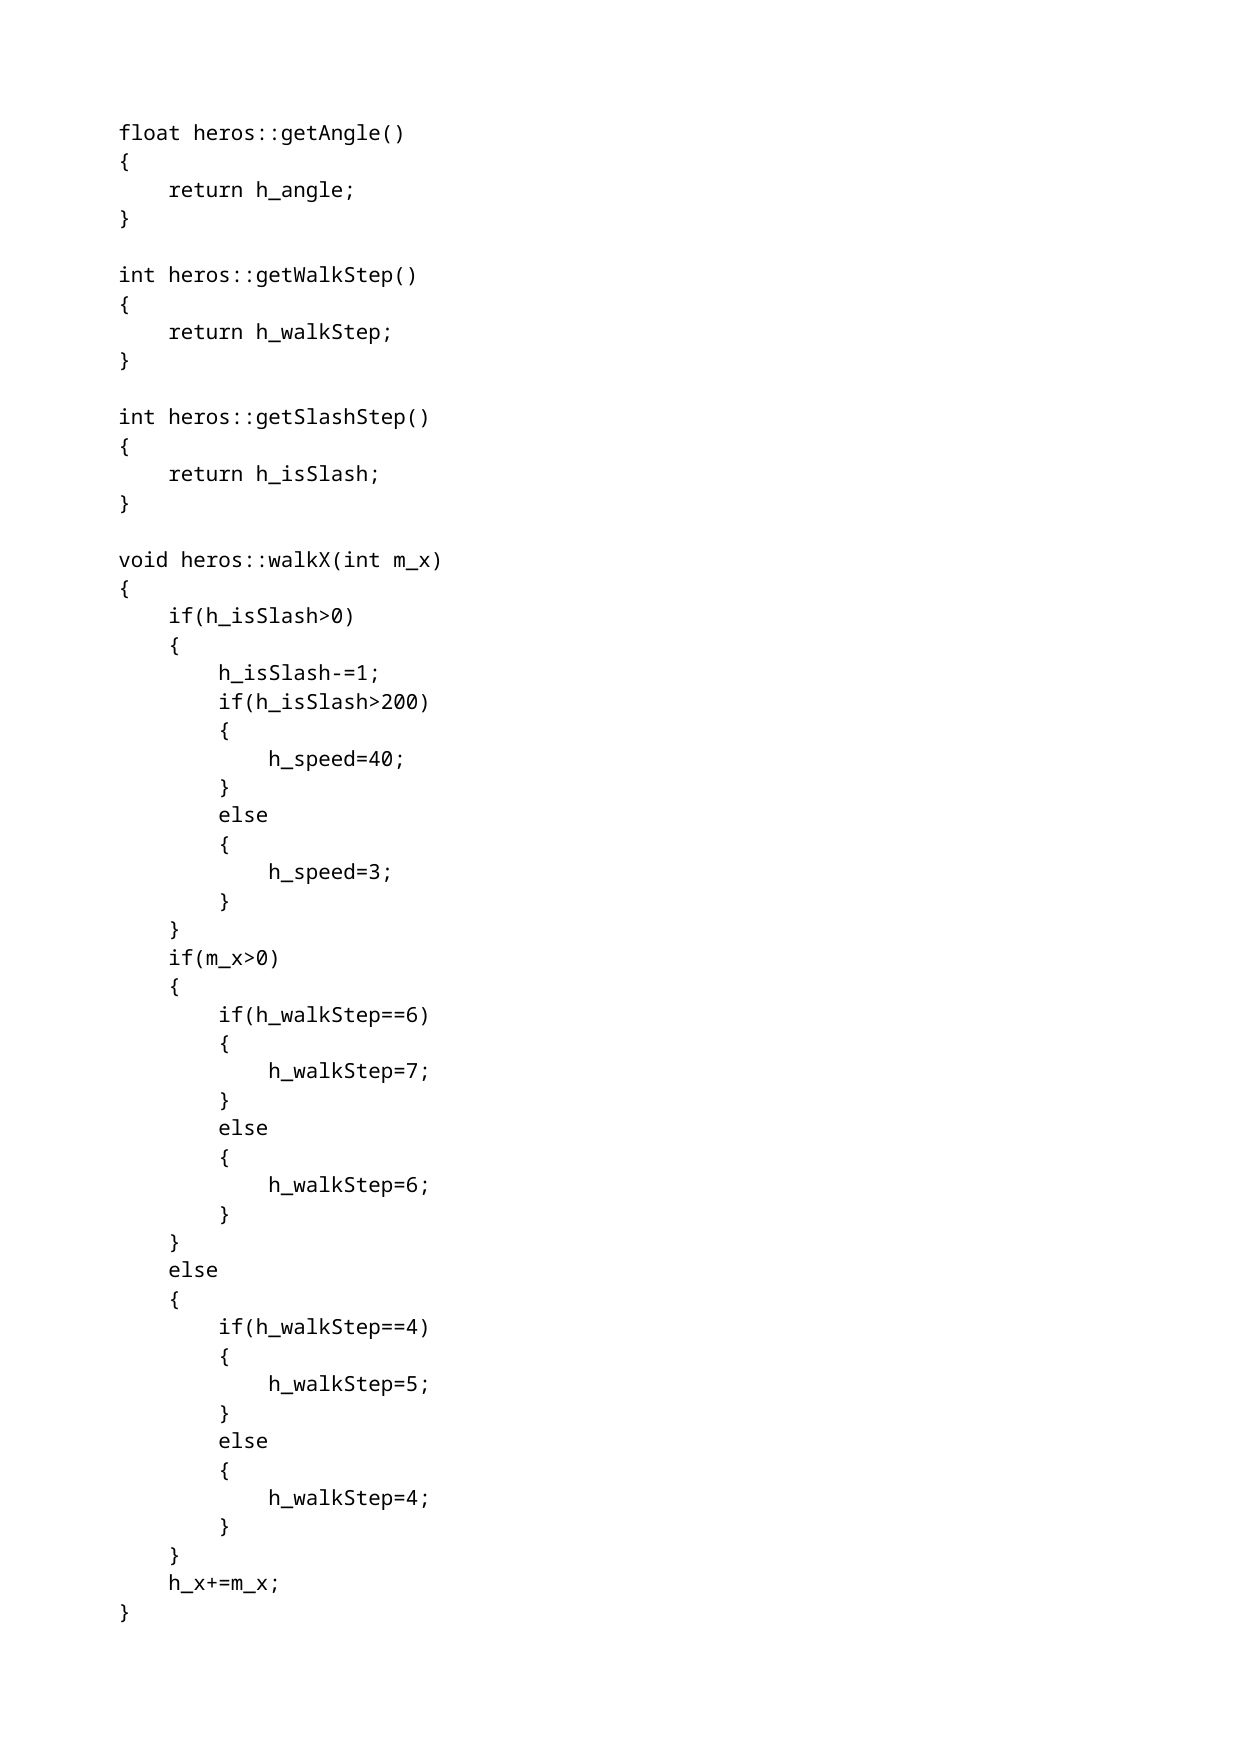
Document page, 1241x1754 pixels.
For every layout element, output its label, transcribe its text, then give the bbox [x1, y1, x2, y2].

text int heros::getWalkStep() [118, 260, 1122, 289]
text } [118, 886, 1122, 914]
text } [118, 1540, 1122, 1568]
text if(h_isSlash>200) [118, 687, 1122, 715]
text { [118, 715, 1122, 744]
text { [118, 1142, 1122, 1170]
text { [118, 573, 1122, 602]
text else [118, 1113, 1122, 1142]
text h_walkStep=4; [118, 1483, 1122, 1512]
text if(h_walkStep==4) [118, 1312, 1122, 1341]
text if(h_isSlash>0) [118, 602, 1122, 630]
text { [118, 971, 1122, 1000]
text } [118, 1597, 1122, 1625]
text } [118, 1512, 1122, 1540]
text else [118, 1256, 1122, 1284]
text } [118, 1085, 1122, 1113]
text } [118, 1398, 1122, 1426]
text h_x+=m_x; [118, 1568, 1122, 1597]
text } [118, 914, 1122, 943]
text } [118, 1227, 1122, 1256]
text else [118, 801, 1122, 829]
text } [118, 346, 1122, 374]
text if(m_x>0) [118, 943, 1122, 971]
text { [118, 1284, 1122, 1312]
text { [118, 1455, 1122, 1483]
text void heros::walkX(int m_x) [118, 545, 1122, 573]
text { [118, 1341, 1122, 1369]
text } [118, 1199, 1122, 1227]
text { [118, 829, 1122, 857]
text { [118, 1028, 1122, 1057]
text float heros::getAngle() [118, 118, 1122, 147]
text h_speed=40; [118, 744, 1122, 772]
text return h_walkStep; [118, 317, 1122, 346]
text } [118, 772, 1122, 801]
text { [118, 431, 1122, 459]
text { [118, 289, 1122, 317]
text { [118, 147, 1122, 175]
text h_speed=3; [118, 857, 1122, 886]
text { [118, 630, 1122, 658]
text else [118, 1426, 1122, 1455]
text h_walkStep=6; [118, 1170, 1122, 1199]
text } [118, 203, 1122, 232]
text return h_angle; [118, 175, 1122, 203]
text return h_isSlash; [118, 459, 1122, 488]
text int heros::getSlashStep() [118, 402, 1122, 431]
text } [118, 488, 1122, 516]
text if(h_walkStep==6) [118, 1000, 1122, 1028]
text h_walkStep=5; [118, 1369, 1122, 1398]
text h_isSlash-=1; [118, 658, 1122, 687]
text h_walkStep=7; [118, 1057, 1122, 1085]
